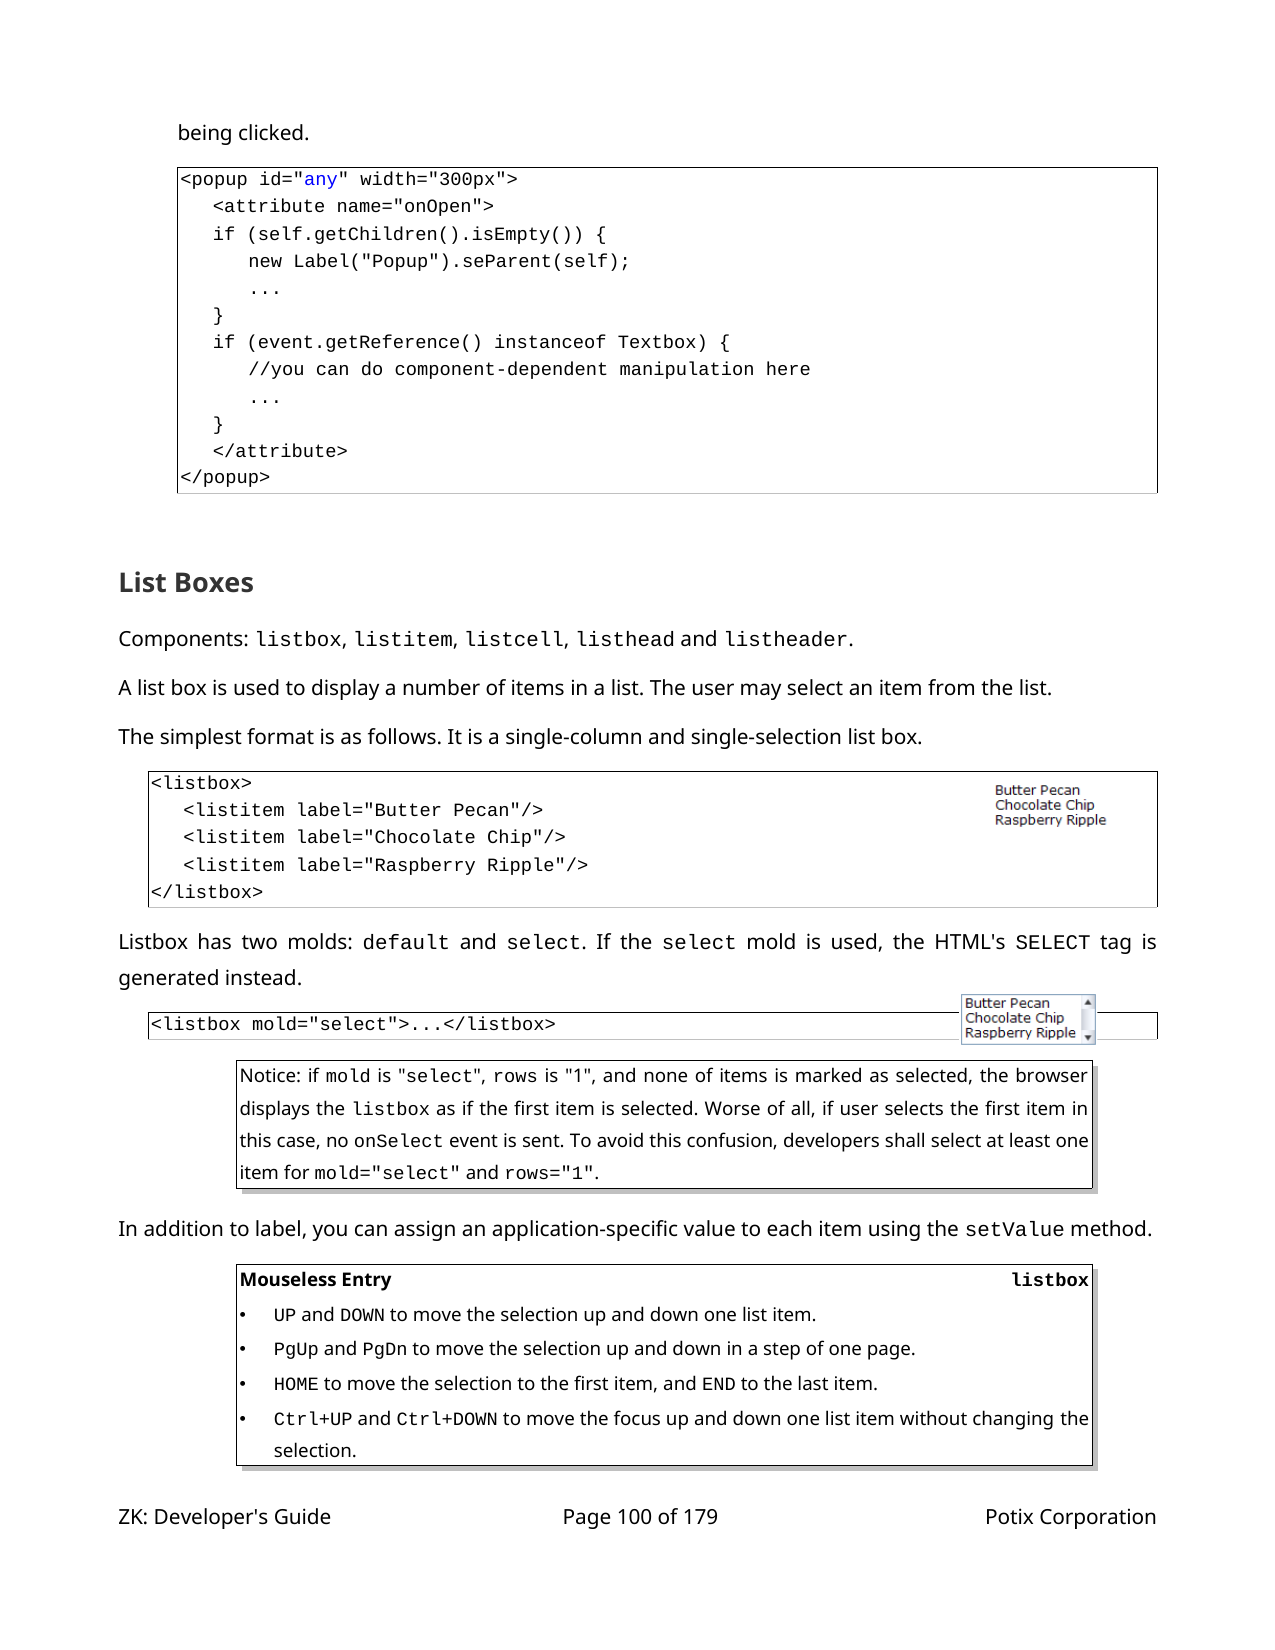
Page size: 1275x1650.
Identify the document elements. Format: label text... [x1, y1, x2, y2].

text </attribute> </popup> [178, 439, 1157, 493]
text <listbox> [149, 772, 1157, 795]
text Notice: if mold is "select", rows is "1", and none of items is marked as selected, the browser displays the listbox as if the first item is selected. Worse of all, if user selects the first item in this case, no onSelect event is sent. To avoid this confusion, developers shall select at least one item for mold="select" and rows="1". [237, 1061, 1092, 1188]
text </listbox> [149, 879, 1157, 907]
list UP and DOWN to move the selection up and down one list item. [237, 1298, 1092, 1327]
text <listbox mold="select">...</listbox> [149, 1013, 959, 1039]
text if (event.getReference() instanceof Textbox) { [178, 330, 1157, 354]
text [1098, 1013, 1157, 1039]
text [1118, 798, 1157, 822]
text <listitem label="Chocolate Chip"/> [149, 825, 1157, 849]
picture [990, 781, 1118, 830]
text In addition to label, you can assign an application-specific value to each item using the setValue method. [118, 1214, 1157, 1243]
text The simplest format is as follows. It is a single-column and single-selection list box. [118, 722, 1157, 750]
text ... [178, 276, 1157, 300]
text A list box is used to display a number of items in a list. The user may select an item from the list. [118, 673, 1157, 701]
text ... [178, 384, 1157, 409]
subtitle List Boxes [118, 563, 1157, 600]
text Components: listbox, listitem, listcell, listhead and listheader. [118, 624, 1157, 652]
text new Label("Popup").seParent(self); [178, 248, 1157, 273]
list PgUp and PgDn to move the selection up and down in a step of one page. [237, 1333, 1092, 1361]
text //you can do component-dependent manipulation here [178, 357, 1157, 382]
text <listitem label="Raspberry Ripple"/> [149, 852, 1157, 877]
text Mouseless Entry listbox [237, 1265, 1092, 1292]
text if (self.getChildren().isEmpty()) { [178, 221, 1157, 246]
text } [178, 412, 1157, 436]
text <listitem label="Butter Pecan"/> [149, 798, 990, 822]
text Listbox has two molds: default and select. If the select mold is used, the HTML's SELECT tag is generated instead. [118, 927, 1157, 991]
list Ctrl+UP and Ctrl+DOWN to move the focus up and down one list item without changing the selection. [237, 1402, 1092, 1465]
text <popup id="any" width="300px"> [178, 168, 1157, 191]
text <attribute name="onOpen"> [178, 194, 1157, 218]
text being clicked. [177, 118, 1157, 146]
text } [178, 303, 1157, 327]
list HOME to move the selection to the first item, and END to the last item. [237, 1367, 1092, 1396]
picture [959, 992, 1098, 1047]
